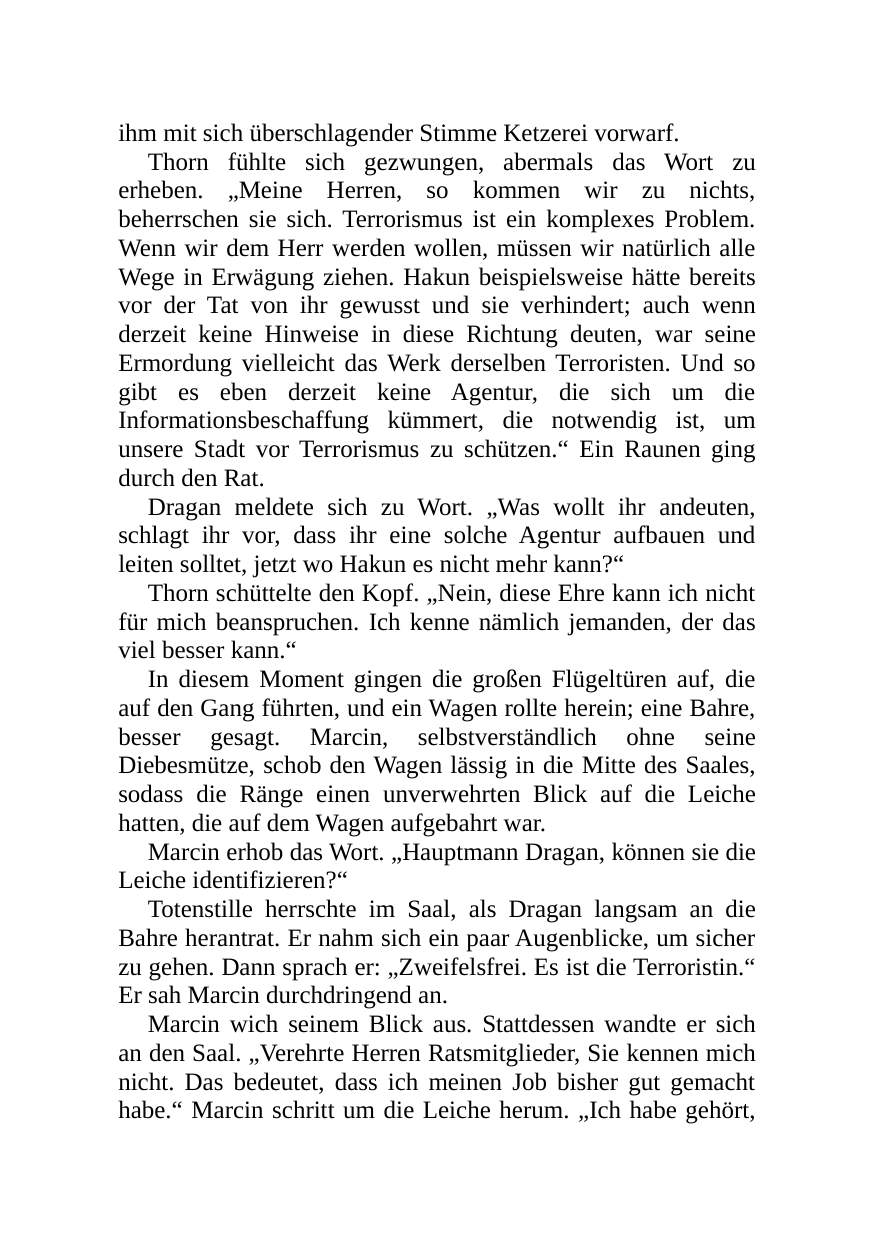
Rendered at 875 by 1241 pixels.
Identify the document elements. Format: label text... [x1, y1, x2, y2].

text Dragan meldete sich zu Wort. „Was wollt ihr andeuten, schlagt ihr vor, dass ihr eine solche Agentur aufbauen und leiten solltet, jetzt wo Hakun es nicht mehr kann?“ [118, 492, 756, 578]
text Thorn fühlte sich gezwungen, abermals das Wort zu erheben. „Meine Herren, so kommen wir zu nichts, beherrschen sie sich. Terrorismus ist ein komplexes Problem. Wenn wir dem Herr werden wollen, müssen wir natürlich alle Wege in Erwägung ziehen. Hakun beispielsweise hätte bereits vor der Tat von ihr gewusst und sie verhindert; auch wenn derzeit keine Hinweise in diese Richtung deuten, war seine Ermordung vielleicht das Werk derselben Terroristen. Und so gibt es eben derzeit keine Agentur, die sich um die Informationsbeschaffung kümmert, die notwendig ist, um unsere Stadt vor Terrorismus zu schützen.“ Ein Raunen ging durch den Rat. [118, 147, 756, 492]
text Marcin erhob das Wort. „Hauptmann Dragan, können sie die Leiche identifizieren?“ [118, 837, 756, 894]
text Totenstille herrschte im Saal, als Dragan langsam an die Bahre herantrat. Er nahm sich ein paar Augenblicke, um sicher zu gehen. Dann sprach er: „Zweifelsfrei. Es ist die Terroristin.“ Er sah Marcin durchdringend an. [118, 894, 756, 1009]
text ihm mit sich überschlagender Stimme Ketzerei vorwarf. [118, 118, 756, 147]
text Thorn schüttelte den Kopf. „Nein, diese Ehre kann ich nicht für mich beanspruchen. Ich kenne nämlich jemanden, der das viel besser kann.“ [118, 578, 756, 664]
text Marcin wich seinem Blick aus. Stattdessen wandte er sich an den Saal. „Verehrte Herren Ratsmitglieder, Sie kennen mich nicht. Das bedeutet, dass ich meinen Job bisher gut gemacht habe.“ Marcin schritt um die Leiche herum. „Ich habe gehört, [118, 1009, 756, 1124]
text In diesem Moment gingen die großen Flügeltüren auf, die auf den Gang führten, und ein Wagen rollte herein; eine Bahre, besser gesagt. Marcin, selbstverständlich ohne seine Diebesmütze, schob den Wagen lässig in die Mitte des Saales, sodass die Ränge einen unverwehrten Blick auf die Leiche hatten, die auf dem Wagen aufgebahrt war. [118, 664, 756, 837]
